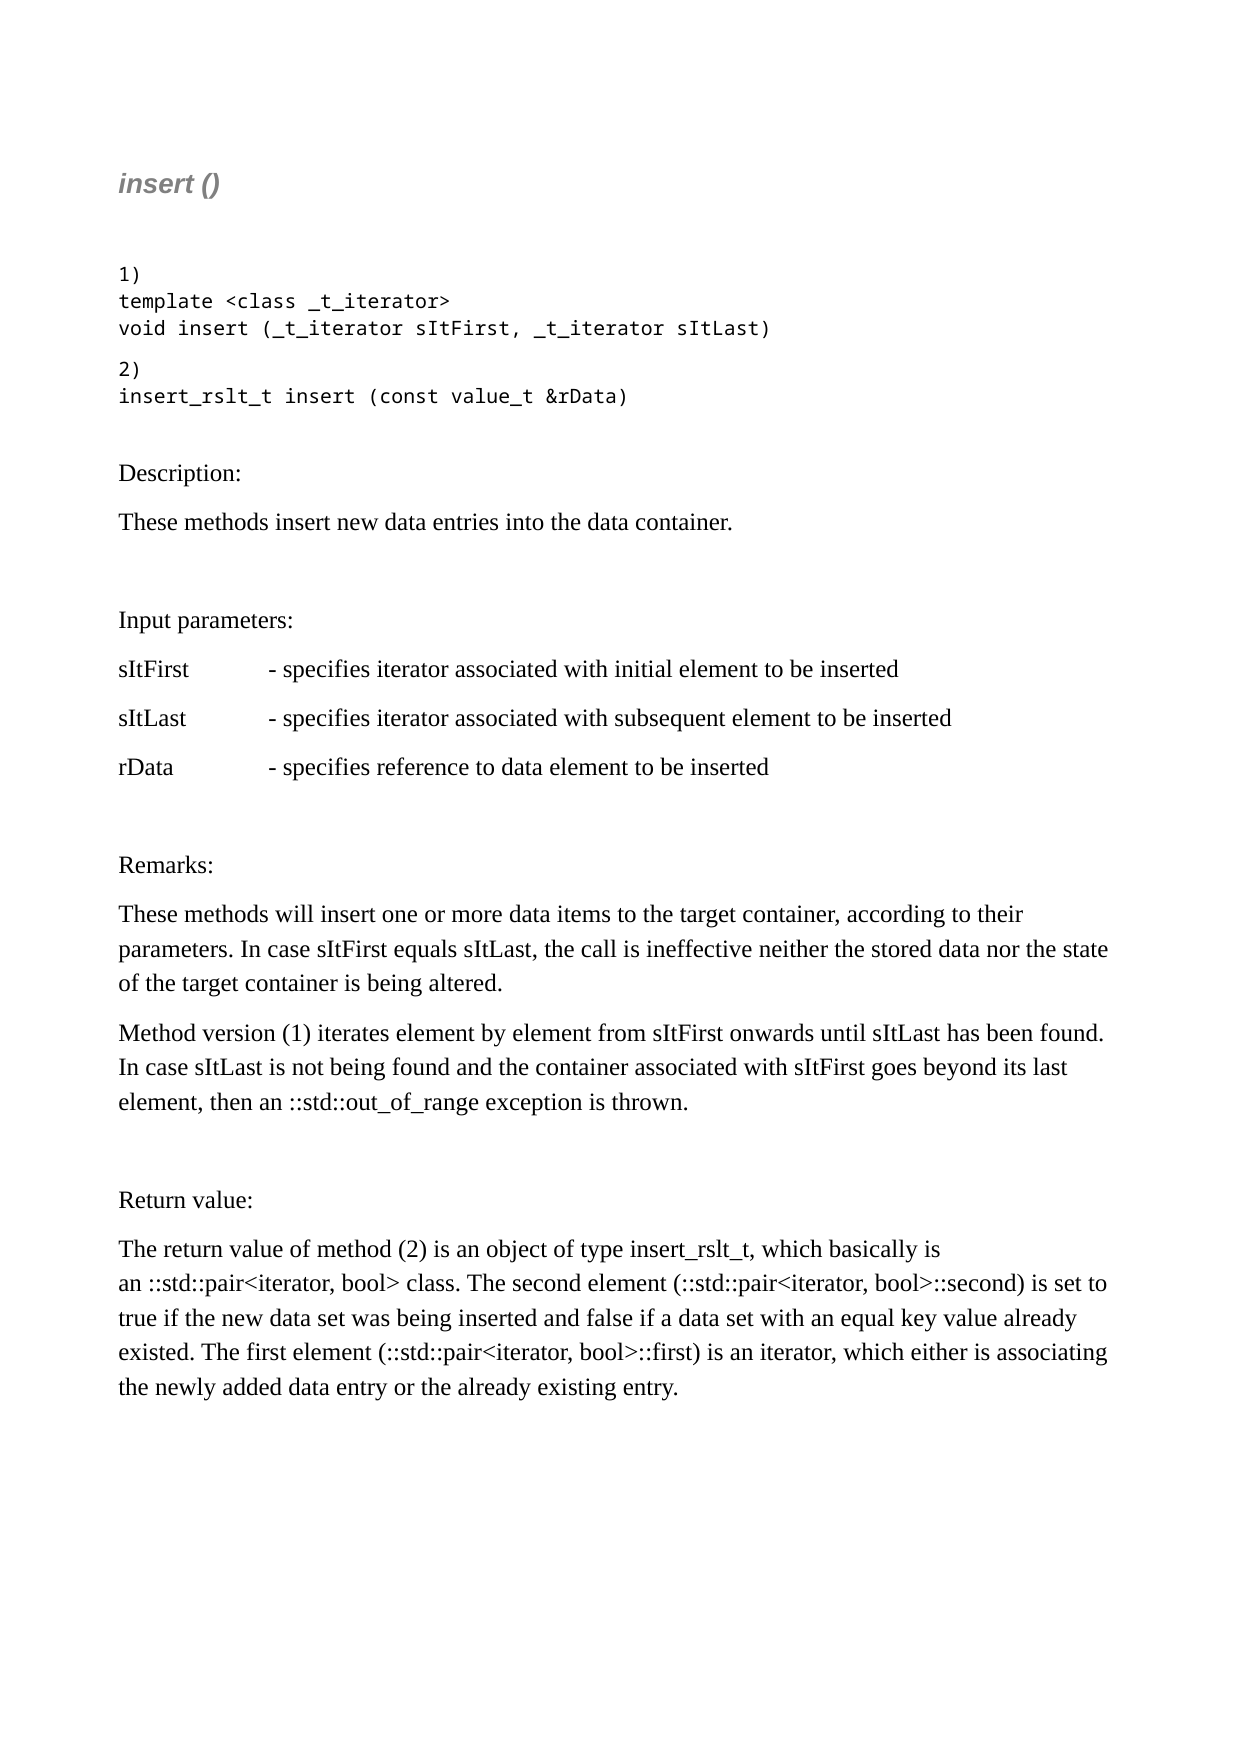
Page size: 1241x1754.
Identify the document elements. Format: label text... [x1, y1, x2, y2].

text Return value: [118, 1185, 1122, 1213]
subtitle insert () [118, 167, 1122, 199]
text sItFirst - specifies iterator associated with initial element to be inserted [118, 654, 1122, 683]
text Remarks: [118, 851, 1122, 879]
text These methods insert new data entries into the data container. [118, 507, 1122, 536]
text Description: [118, 458, 1122, 487]
text void insert (_t_iterator sItFirst, _t_iterator sItLast) [118, 314, 1122, 342]
text These methods will insert one or more data items to the target container, according to their parameters. In case sItFirst equals sItLast, the call is ineffective neither the stored data nor the state of the target container is being altered. [118, 899, 1122, 997]
text insert_rslt_t insert (const value_t &rData) [118, 382, 1122, 409]
text 2) [118, 355, 1122, 382]
text Method version (1) iterates element by element from sItFirst onwards until sItLast has been found. In case sItLast is not being found and the container associated with sItFirst goes beyond its last element, then an ::std::out_of_range exception is thrown. [118, 1018, 1122, 1115]
text 1) [118, 261, 1122, 288]
text Input parameters: [118, 605, 1122, 634]
text template <class _t_iterator> [118, 288, 1122, 314]
text rData - specifies reference to data element to be inserted [118, 752, 1122, 781]
text The return value of method (2) is an object of type insert_rslt_t, which basically is an ::std::pair<iterator, bool> class. The second element (::std::pair<iterator, bool>::second) is set to true if the new data set was being inserted and false if a data set with an equal key value already existed. The first element (::std::pair<iterator, bool>::first) is an iterator, which either is associating the newly added data entry or the already existing entry. [118, 1234, 1122, 1400]
text sItLast - specifies iterator associated with subsequent element to be inserted [118, 703, 1122, 732]
